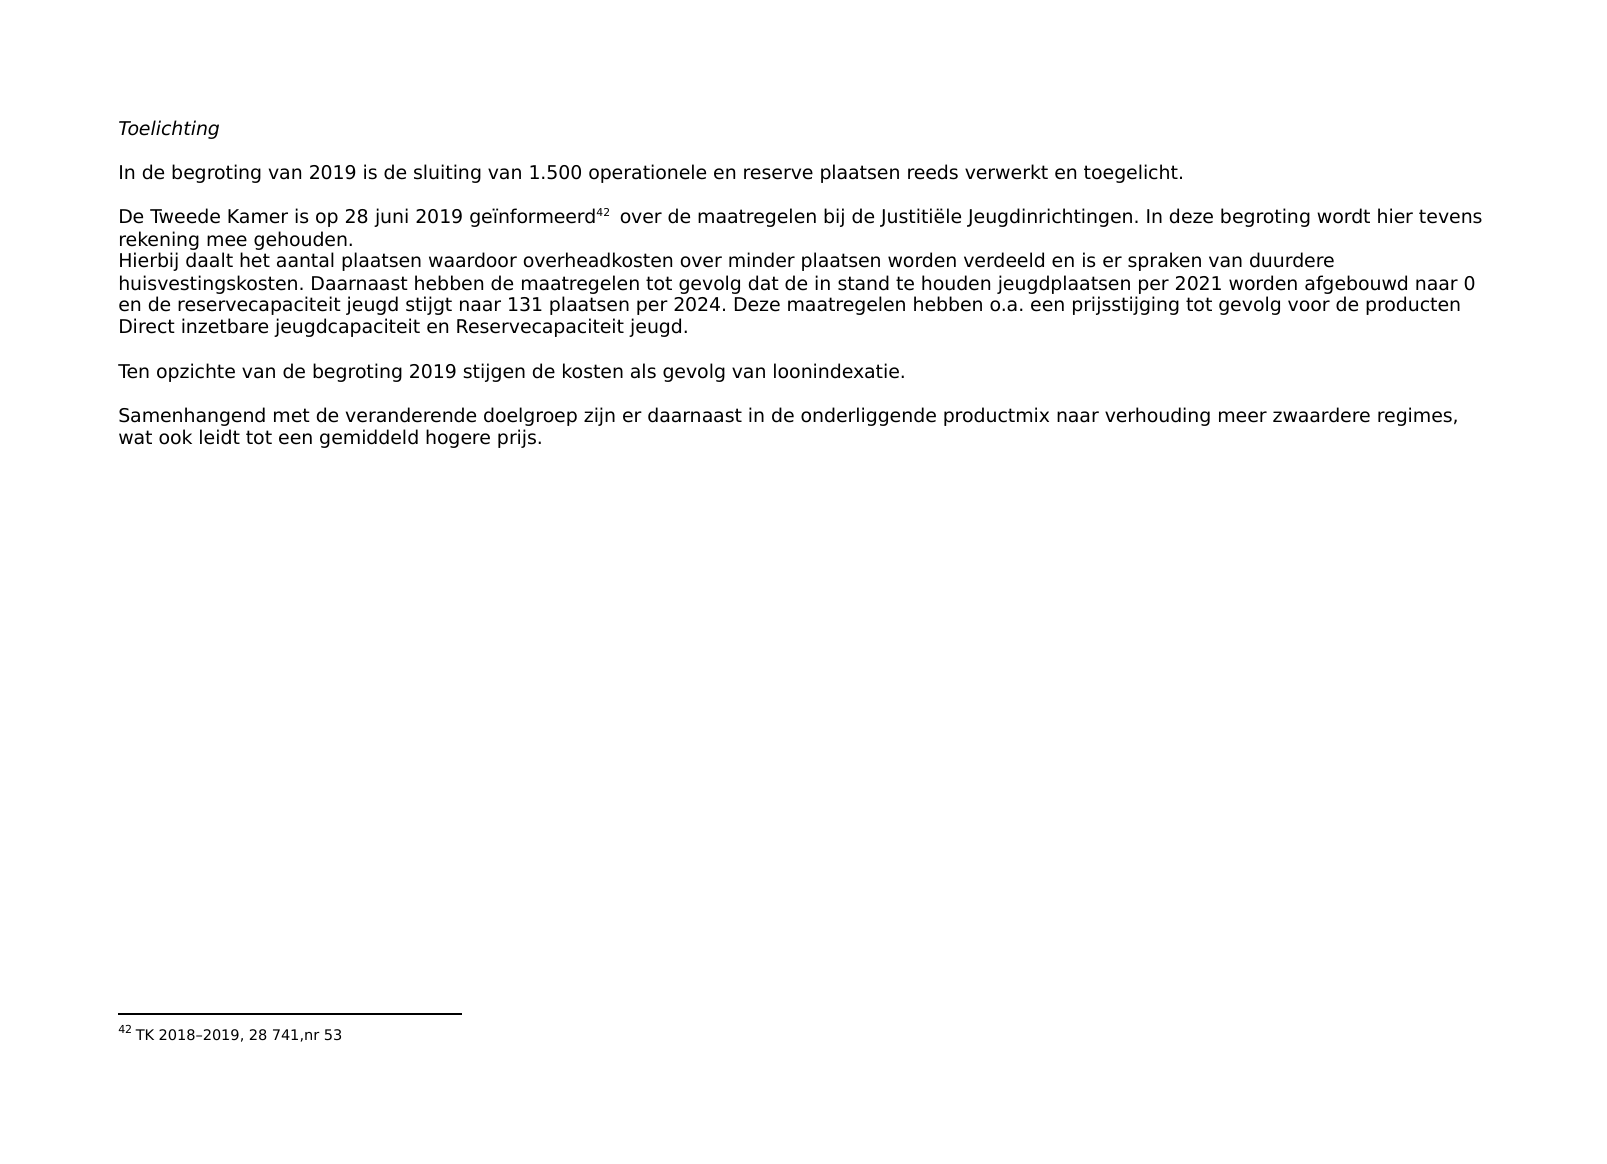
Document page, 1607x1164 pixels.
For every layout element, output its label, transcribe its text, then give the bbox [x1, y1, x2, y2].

text Hierbij daalt het aantal plaatsen waardoor overheadkosten over minder plaatsen worden verdeeld en is er spraken van duurdere huisvestingskosten. Daarnaast hebben de maatregelen tot gevolg dat de in stand te houden jeugdplaatsen per 2021 worden afgebouwd naar 0 en de reservecapaciteit jeugd stijgt naar 131 plaatsen per 2024. Deze maatregelen hebben o.a. een prijsstijging tot gevolg voor de producten Direct inzetbare jeugdcapaciteit en Reservecapaciteit jeugd. [118, 250, 1488, 338]
text Ten opzichte van de begroting 2019 stijgen de kosten als gevolg van loonindexatie. [118, 361, 1488, 382]
text Samenhangend met de veranderende doelgroep zijn er daarnaast in de onderliggende productmix naar verhouding meer zwaardere regimes, wat ook leidt tot een gemiddeld hogere prijs. [118, 405, 1488, 449]
text De Tweede Kamer is op 28 juni 2019 geïnformeerd over de maatregelen bij de Justitiële Jeugdinrichtingen. In deze begroting wordt hier tevens rekening mee gehouden. [118, 206, 1488, 250]
text In de begroting van 2019 is de sluiting van 1.500 operationele en reserve plaatsen reeds verwerkt en toegelicht. [118, 162, 1488, 184]
text TK 2018–2019, 28 741,nr 53 [118, 1023, 1488, 1045]
subtitle Toelichting [118, 118, 1488, 140]
